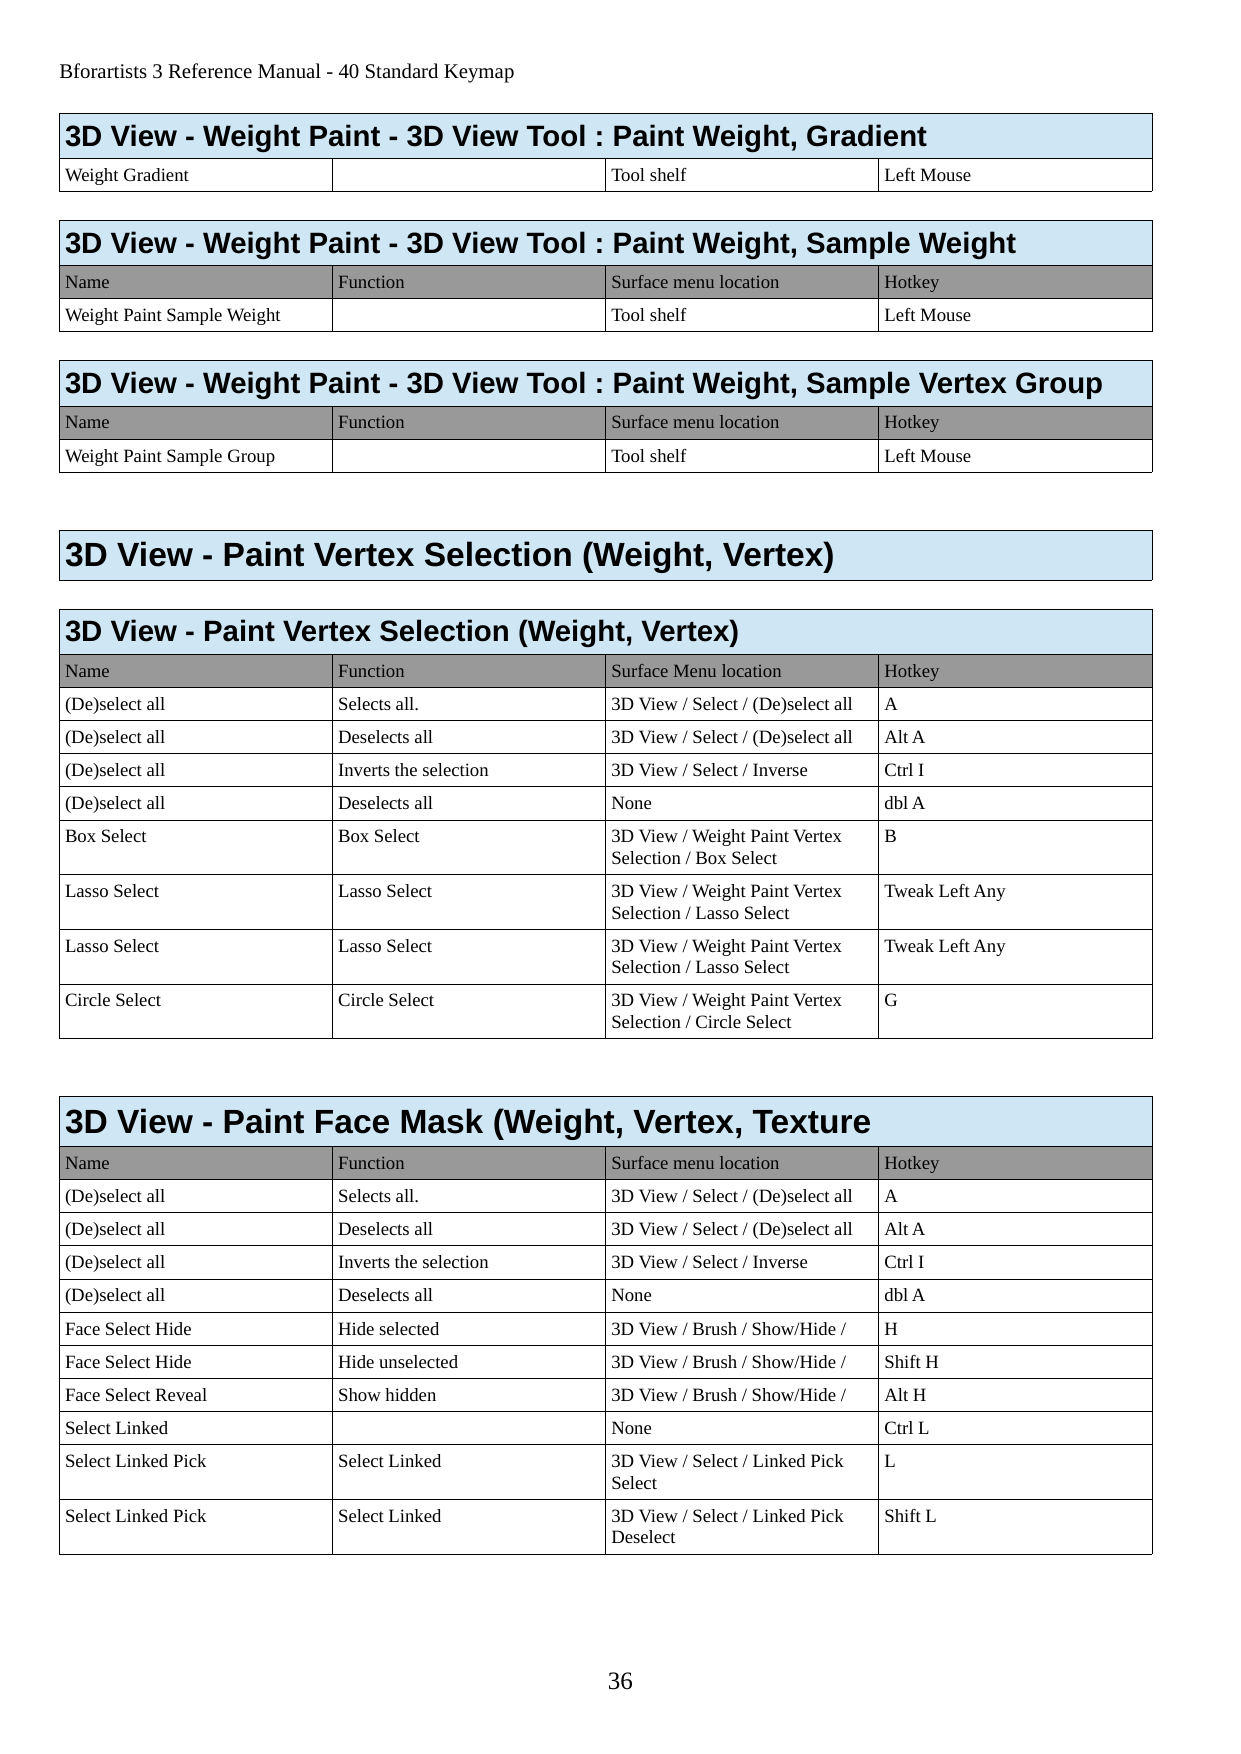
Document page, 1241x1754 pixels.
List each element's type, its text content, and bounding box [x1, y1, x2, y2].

table_cell Deselects all [333, 1213, 605, 1245]
table_cell Tweak Left Any [879, 930, 1152, 983]
table_header 3D View - Paint Face Mask (Weight, Vertex, Texture [60, 1097, 1152, 1146]
table_cell (De)select all [60, 721, 332, 753]
table_cell Selects all. [333, 1180, 605, 1212]
table_cell 3D View / Weight Paint Vertex Selection / Box Select [606, 821, 878, 874]
table_cell Surface Menu location [606, 655, 878, 687]
table_cell Ctrl I [879, 1246, 1152, 1278]
table_cell Hide selected [333, 1313, 605, 1345]
table_cell [333, 159, 605, 191]
table_cell Deselects all [333, 787, 605, 819]
table_cell Select Linked [333, 1445, 605, 1499]
table_cell (De)select all [60, 688, 332, 720]
table_cell Box Select [333, 821, 605, 874]
table_cell Left Mouse [879, 440, 1152, 472]
table_cell Selects all. [333, 688, 605, 720]
table_cell Tweak Left Any [879, 875, 1152, 929]
table_cell 3D View / Brush / Show/Hide / [606, 1346, 878, 1378]
table_cell None [606, 787, 878, 819]
table_cell Lasso Select [333, 930, 605, 983]
table_cell Hotkey [879, 655, 1152, 687]
table_cell Shift L [879, 1500, 1152, 1553]
table_cell 3D View / Select / (De)select all [606, 688, 878, 720]
table_cell L [879, 1445, 1152, 1499]
table_cell [333, 440, 605, 472]
table_cell Tool shelf [606, 440, 878, 472]
table_cell Weight Paint Sample Weight [60, 299, 332, 331]
table_cell Name [60, 1147, 332, 1179]
table_cell Function [333, 1147, 605, 1179]
table_cell Surface menu location [606, 266, 878, 298]
table_cell (De)select all [60, 1246, 332, 1278]
table_header 3D View - Weight Paint - 3D View Tool : Paint Weight, Sample Weight [60, 221, 1152, 265]
table_cell Hotkey [879, 407, 1152, 439]
table_cell Surface menu location [606, 1147, 878, 1179]
table_cell Tool shelf [606, 159, 878, 191]
table_cell Circle Select [333, 985, 605, 1038]
table_header 3D View - Weight Paint - 3D View Tool : Paint Weight, Gradient [60, 114, 1152, 158]
table_cell Hotkey [879, 266, 1152, 298]
table_cell dbl A [879, 1280, 1152, 1312]
table_cell [333, 299, 605, 331]
table_cell Weight Gradient [60, 159, 332, 191]
table_cell Ctrl L [879, 1412, 1152, 1444]
table_cell Left Mouse [879, 159, 1152, 191]
table_cell 3D View / Weight Paint Vertex Selection / Lasso Select [606, 930, 878, 983]
table_cell Function [333, 266, 605, 298]
table_header 3D View - Weight Paint - 3D View Tool : Paint Weight, Sample Vertex Group [60, 361, 1152, 406]
table_cell None [606, 1412, 878, 1444]
table_cell (De)select all [60, 1280, 332, 1312]
table_cell Alt A [879, 721, 1152, 753]
table_cell Name [60, 655, 332, 687]
table_cell Shift H [879, 1346, 1152, 1378]
table_cell Select Linked Pick [60, 1445, 332, 1499]
table_cell Face Select Hide [60, 1346, 332, 1378]
table_cell Inverts the selection [333, 1246, 605, 1278]
table_cell 3D View / Select / (De)select all [606, 1180, 878, 1212]
table_cell Weight Paint Sample Group [60, 440, 332, 472]
table_cell Lasso Select [60, 875, 332, 929]
table_cell None [606, 1280, 878, 1312]
table_cell Show hidden [333, 1379, 605, 1411]
table_cell Deselects all [333, 1280, 605, 1312]
table_cell 3D View / Brush / Show/Hide / [606, 1313, 878, 1345]
table_cell Face Select Hide [60, 1313, 332, 1345]
table_cell Alt A [879, 1213, 1152, 1245]
table_cell (De)select all [60, 1213, 332, 1245]
table_cell Box Select [60, 821, 332, 874]
table_cell A [879, 1180, 1152, 1212]
table_cell 3D View / Brush / Show/Hide / [606, 1379, 878, 1411]
table_cell (De)select all [60, 787, 332, 819]
table_cell [333, 1412, 605, 1444]
table_cell G [879, 985, 1152, 1038]
table_cell Hotkey [879, 1147, 1152, 1179]
table_cell 3D View / Select / (De)select all [606, 721, 878, 753]
table_cell Name [60, 266, 332, 298]
table_cell Select Linked [60, 1412, 332, 1444]
table_cell dbl A [879, 787, 1152, 819]
table_cell Ctrl I [879, 754, 1152, 786]
table_cell 3D View / Select / Linked Pick Select [606, 1445, 878, 1499]
table_cell Deselects all [333, 721, 605, 753]
table_cell Function [333, 407, 605, 439]
table_cell 3D View / Select / (De)select all [606, 1213, 878, 1245]
table_cell Lasso Select [60, 930, 332, 983]
table_cell 3D View / Select / Linked Pick Deselect [606, 1500, 878, 1553]
table_cell A [879, 688, 1152, 720]
table_cell 3D View / Weight Paint Vertex Selection / Lasso Select [606, 875, 878, 929]
table_header 3D View - Paint Vertex Selection (Weight, Vertex) [60, 610, 1152, 654]
table_cell H [879, 1313, 1152, 1345]
table_cell Function [333, 655, 605, 687]
table_cell Circle Select [60, 985, 332, 1038]
table_cell B [879, 821, 1152, 874]
table_cell Select Linked Pick [60, 1500, 332, 1553]
table_cell 3D View / Weight Paint Vertex Selection / Circle Select [606, 985, 878, 1038]
table_cell Tool shelf [606, 299, 878, 331]
table_cell Select Linked [333, 1500, 605, 1553]
table_cell Inverts the selection [333, 754, 605, 786]
table_header 3D View - Paint Vertex Selection (Weight, Vertex) [60, 531, 1152, 580]
table_cell (De)select all [60, 1180, 332, 1212]
table_cell Lasso Select [333, 875, 605, 929]
table_cell Name [60, 407, 332, 439]
table_cell Hide unselected [333, 1346, 605, 1378]
table_cell Surface menu location [606, 407, 878, 439]
table_cell 3D View / Select / Inverse [606, 754, 878, 786]
table_cell 3D View / Select / Inverse [606, 1246, 878, 1278]
table_cell Face Select Reveal [60, 1379, 332, 1411]
table_cell Alt H [879, 1379, 1152, 1411]
table_cell (De)select all [60, 754, 332, 786]
table_cell Left Mouse [879, 299, 1152, 331]
